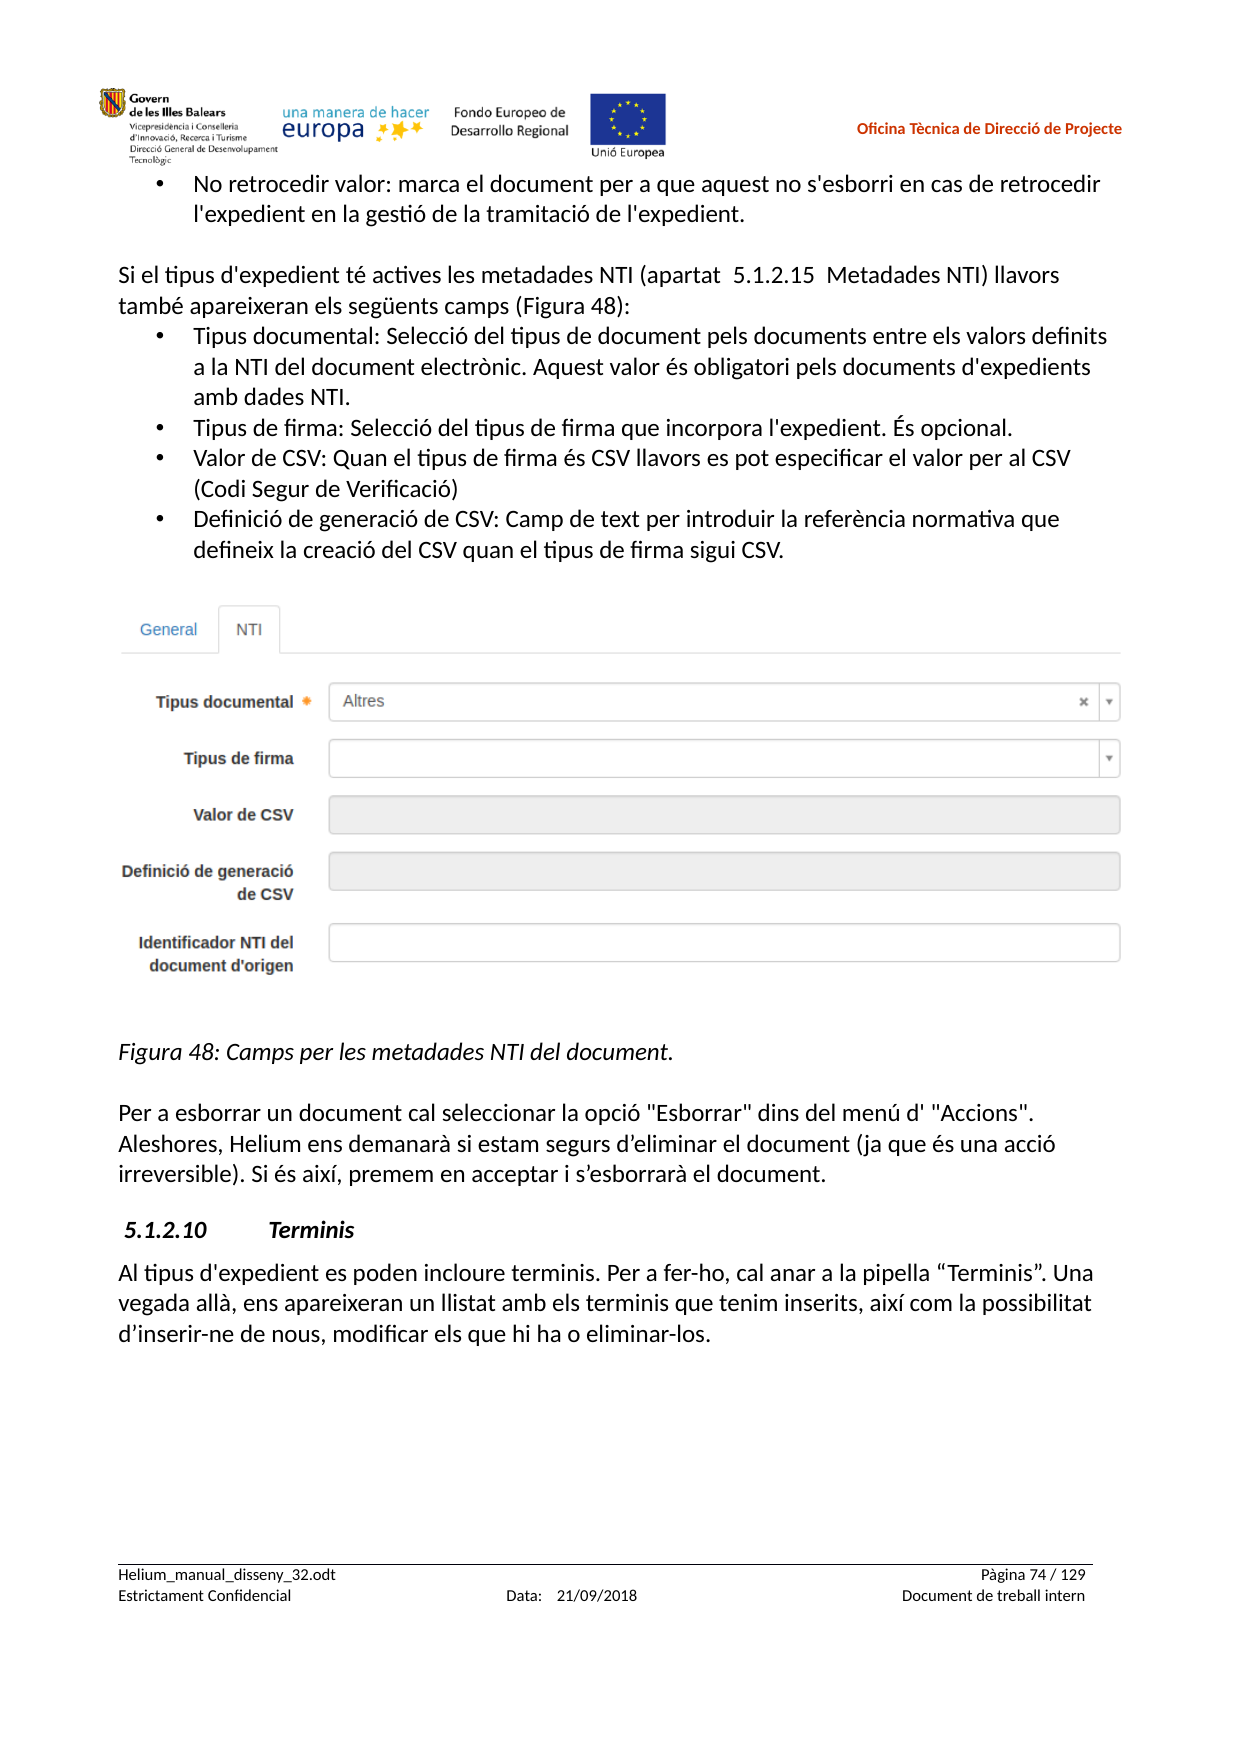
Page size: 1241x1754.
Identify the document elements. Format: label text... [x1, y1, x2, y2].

subtitle Terminis [118, 1214, 1122, 1244]
text Figura 48: Camps per les metadades NTI del document. [118, 1006, 1122, 1067]
list Valor de CSV: Quan el tipus de firma és CSV llavors es pot especificar el valor per al CSV (Codi Segur de Verificació) [156, 443, 1122, 504]
text Si el tipus d'expedient té actives les metadades NTI (apartat 5.1.2.15 Metadades NTI) llavors també apareixeran els següents camps (Figura 48): [118, 259, 1122, 321]
text Per a esborrar un document cal seleccionar la opció "Esborrar" dins del menú d' "Accions". Aleshores, Helium ens demanarà si estam segurs d’eliminar el document (ja que és una acció irreversible). Si és així, premem en acceptar i s’esborrarà el document. [118, 1097, 1122, 1189]
text Al tipus d'expedient es poden incloure terminis. Per a fer-ho, cal anar a la pipella “Terminis”. Una vegada allà, ens apareixeran un llistat amb els terminis que tenim inserits, així com la possibilitat d’inserir-ne de nous, modificar els que hi ha o eliminar-los. [118, 1257, 1122, 1348]
picture [99, 87, 668, 166]
list Tipus de firma: Selecció del tipus de firma que incorpora l'expedient. És opcional. [156, 412, 1122, 443]
list Tipus documental: Selecció del tipus de document pels documents entre els valors definits a la NTI del document electrònic. Aquest valor és obligatori pels documents d'expedients amb dades NTI. [156, 321, 1122, 412]
picture [118, 595, 1123, 1006]
list Definició de generació de CSV: Camp de text per introduir la referència normativa que defineix la creació del CSV quan el tipus de firma sigui CSV. [156, 504, 1122, 565]
list No retrocedir valor: marca el document per a que aquest no s'esborri en cas de retrocedir l'expedient en la gestió de la tramitació de l'expedient. [156, 168, 1122, 229]
